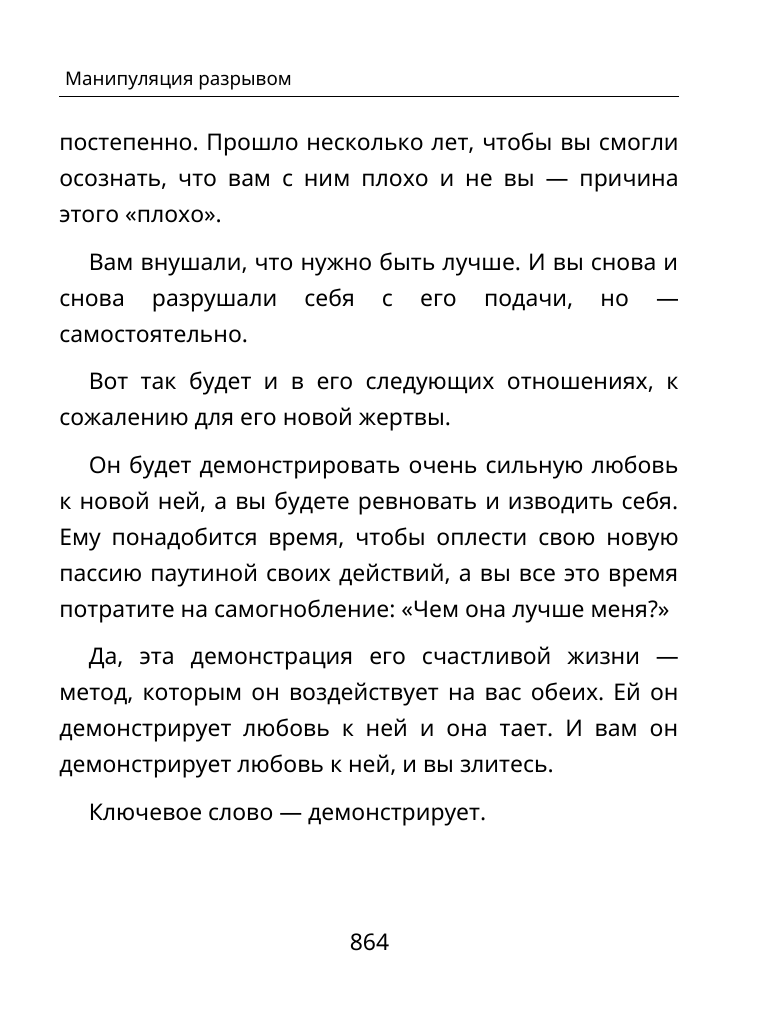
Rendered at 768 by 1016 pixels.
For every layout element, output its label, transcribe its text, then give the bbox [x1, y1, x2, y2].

text Вам внушали, что нужно быть лучше. И вы снова и снова разрушали себя с его подачи, но — самостоятельно. [59, 246, 679, 349]
text постепенно. Прошло несколько лет, чтобы вы смогли осознать, что вам с ним плохо и не вы — причина этого «плохо». [59, 126, 679, 229]
text Вот так будет и в его следующих отношениях, к сожалению для его новой жертвы. [59, 365, 679, 432]
text Да, эта демонстрация его счастливой жизни — метод, которым он воздействует на вас обеих. Ей он демонстрирует любовь к ней и она тает. И вам он демонстрирует любовь к ней, и вы злитесь. [59, 640, 679, 779]
text Ключевое слово — демонстрирует. [59, 796, 679, 827]
text Он будет демонстрировать очень сильную любовь к новой ней, а вы будете ревновать и изводить себя. Ему понадобится время, чтобы оплести свою новую пассию паутиной своих действий, а вы все это время потратите на самогнобление: «Чем она лучше меня?» [59, 449, 679, 624]
